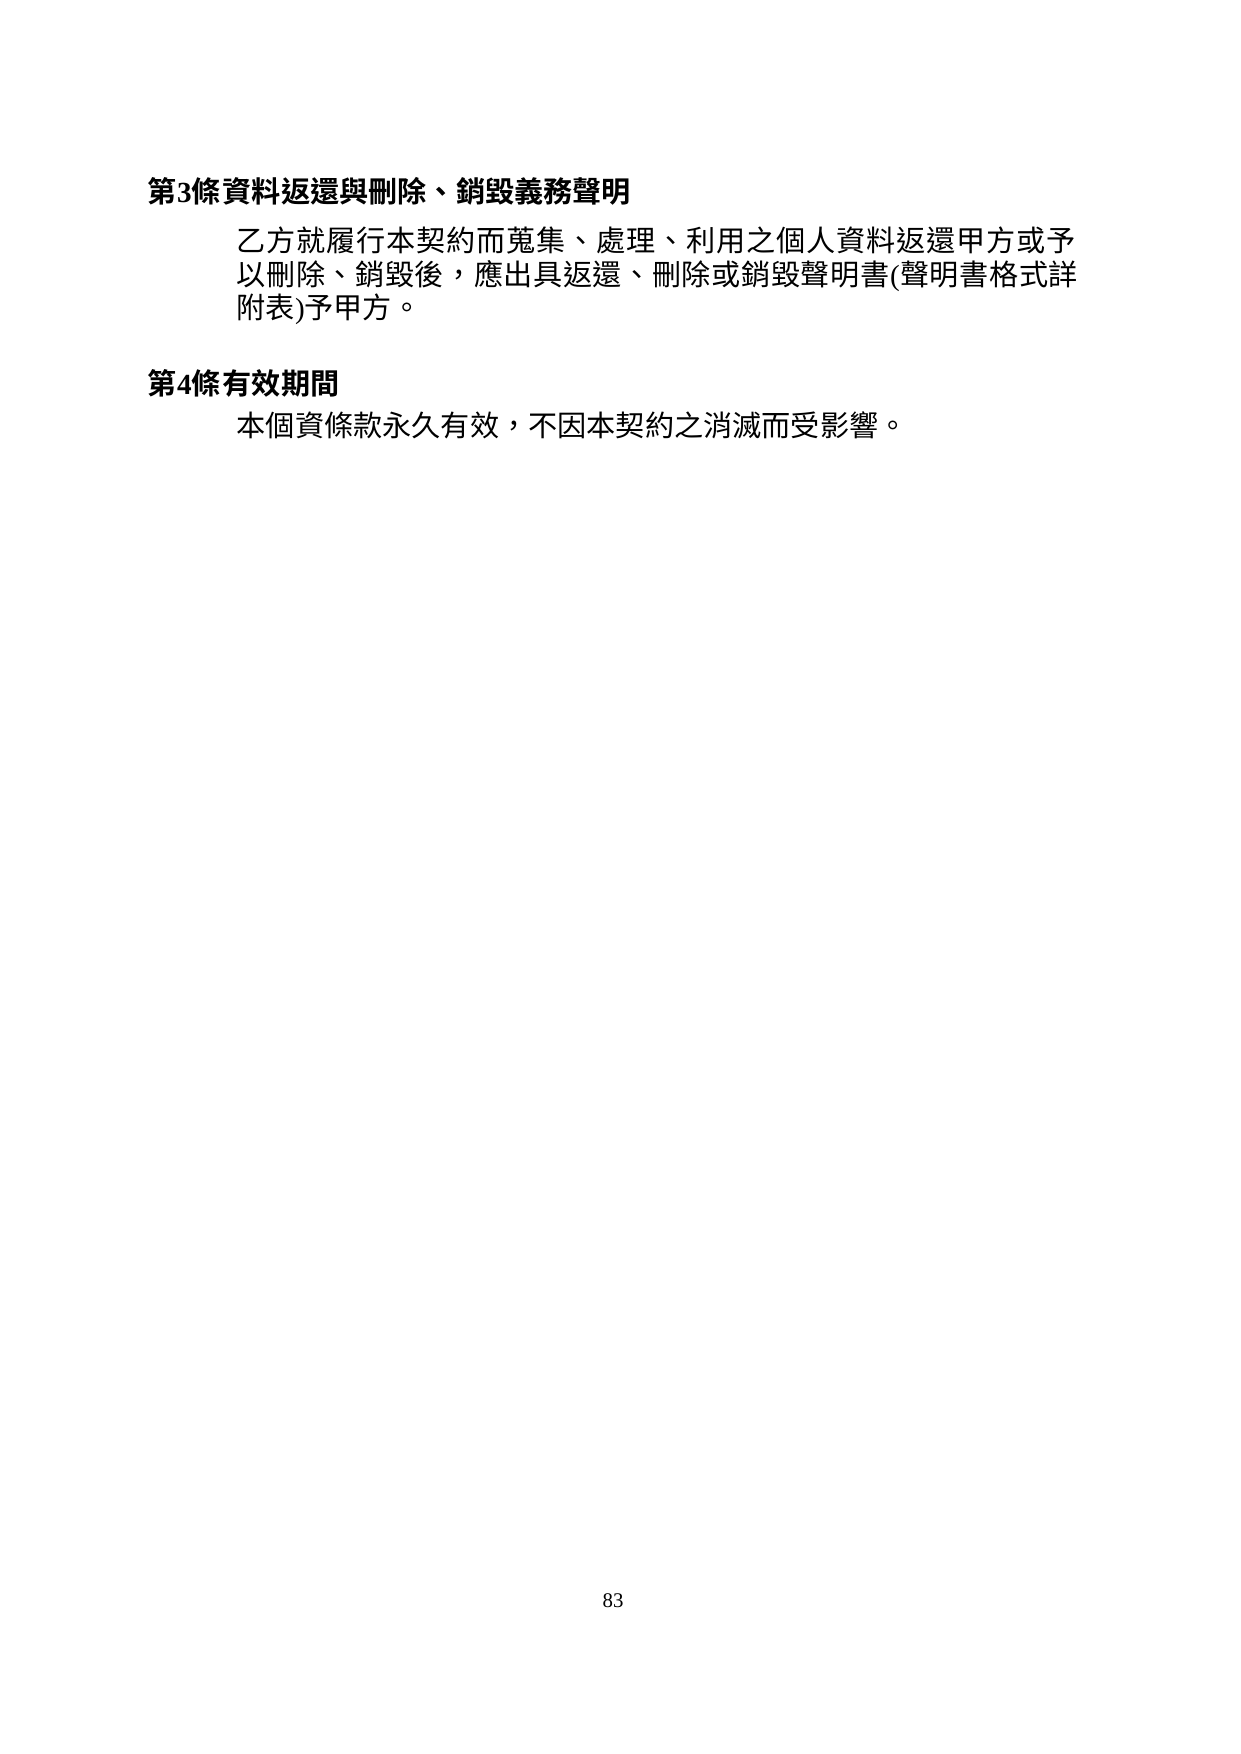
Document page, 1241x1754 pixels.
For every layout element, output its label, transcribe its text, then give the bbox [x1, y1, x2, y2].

text 本個資條款永久有效，不因本契約之消滅而受影響。 [236, 410, 1078, 443]
list 資料返還與刪除、銷毀義務聲明 [148, 148, 1078, 210]
text 乙方就履行本契約而蒐集、處理、利用之個人資料返還甲方或予以刪除、銷毀後，應出具返還、刪除或銷毀聲明書(聲明書格式詳附表)予甲方。 [236, 225, 1078, 325]
list 有效期間 [148, 340, 1078, 403]
